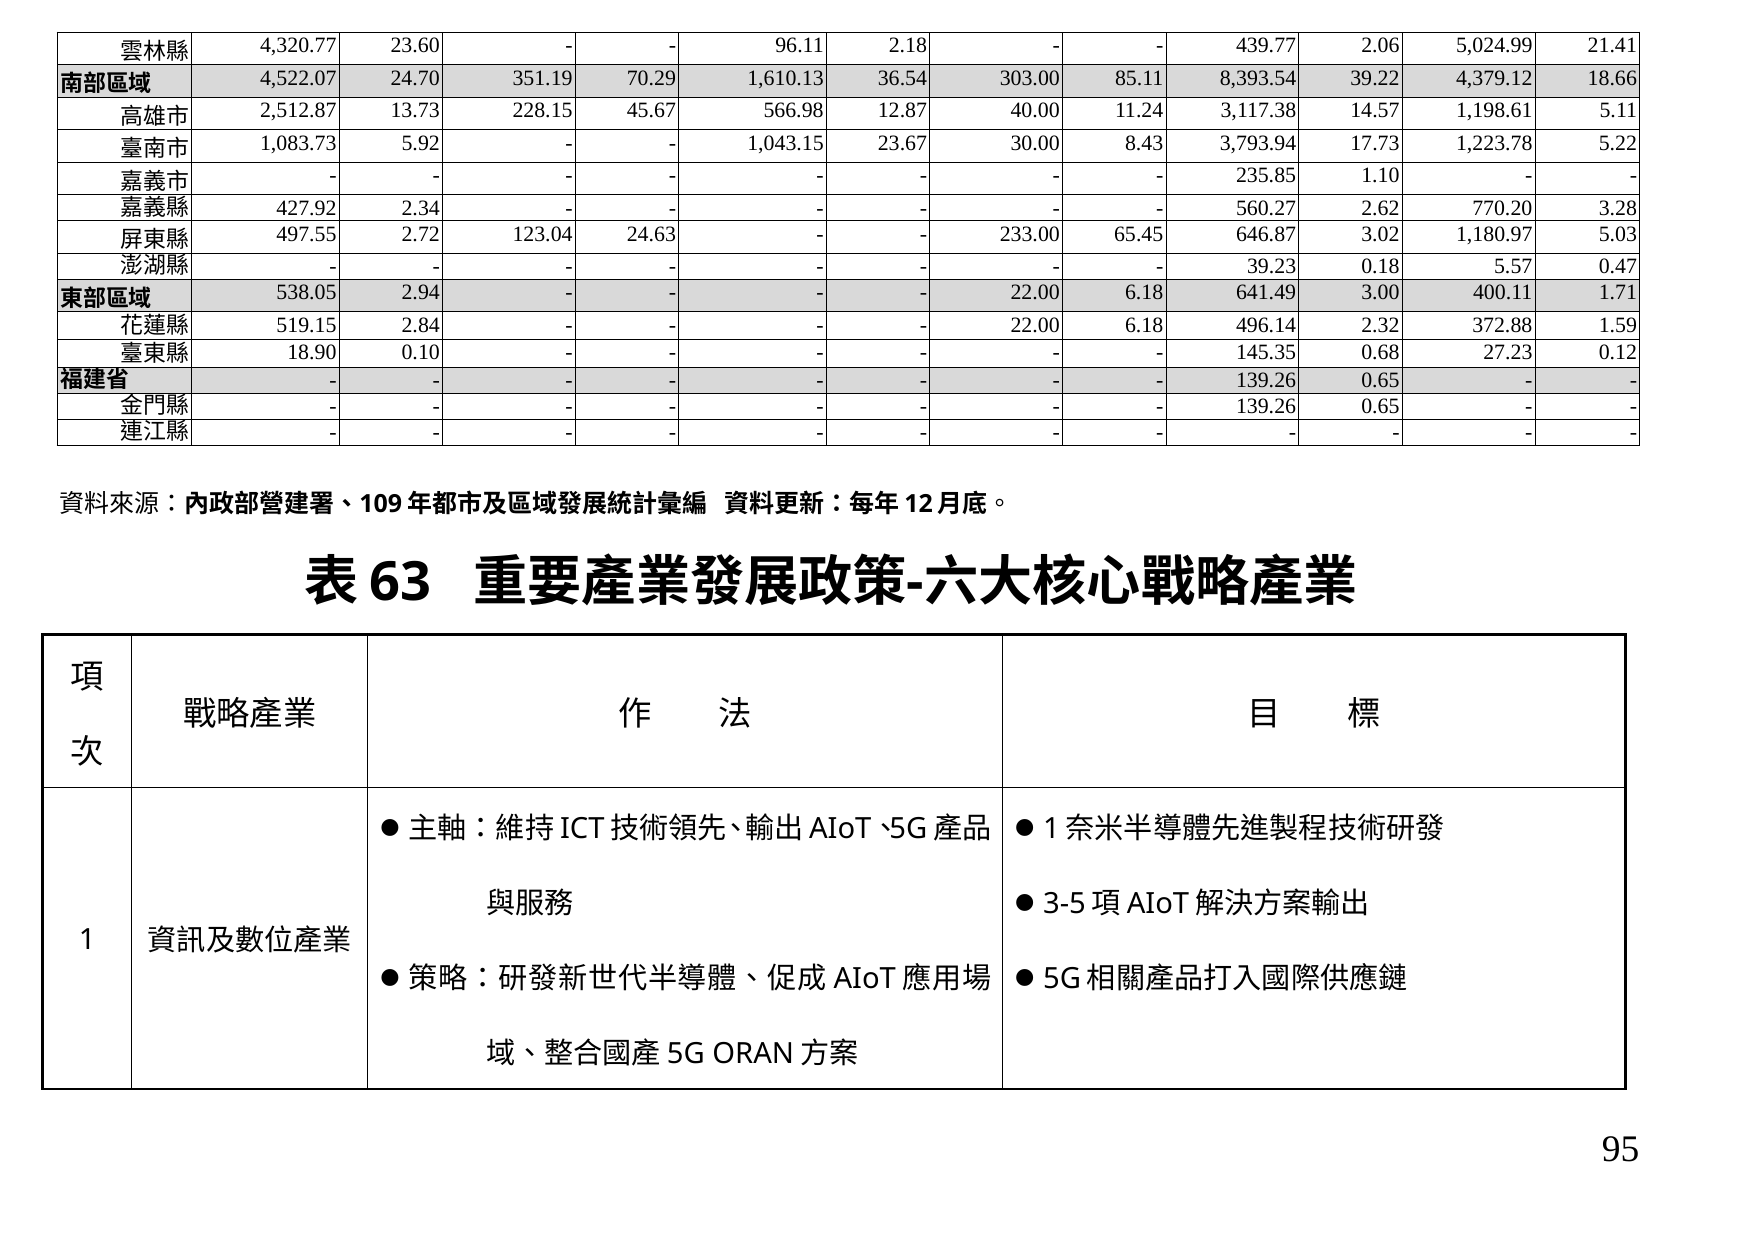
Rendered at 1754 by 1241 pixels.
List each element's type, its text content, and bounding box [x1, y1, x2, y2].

table_cell 澎湖縣 [58, 254, 191, 279]
table_cell 13.73 [340, 98, 442, 129]
table_cell - [679, 280, 826, 311]
table_cell - [1063, 163, 1166, 194]
table_cell - [576, 254, 678, 279]
table_cell 18.90 [192, 340, 339, 367]
table_cell 85.11 [1063, 65, 1166, 97]
table_cell 嘉義市 [58, 163, 191, 194]
table_cell 4,379.12 [1403, 65, 1535, 97]
table_cell 2.62 [1299, 195, 1402, 220]
table_cell - [443, 163, 575, 194]
table_cell 40.00 [930, 98, 1062, 129]
table_cell - [827, 420, 929, 445]
table_cell - [679, 163, 826, 194]
table_cell 27.23 [1403, 340, 1535, 367]
table_cell 花蓮縣 [58, 312, 191, 339]
table_cell 2.06 [1299, 33, 1402, 64]
table_cell 6.18 [1063, 312, 1166, 339]
table_cell 22.00 [930, 312, 1062, 339]
table_cell 1,223.78 [1403, 130, 1535, 162]
table_cell 臺東縣 [58, 340, 191, 367]
table_cell 39.22 [1299, 65, 1402, 97]
table_cell - [576, 312, 678, 339]
table_cell 1,610.13 [679, 65, 826, 97]
table_cell 福建省 [58, 368, 191, 393]
table_cell 0.18 [1299, 254, 1402, 279]
table_cell 21.41 [1536, 33, 1639, 64]
table_cell 303.00 [930, 65, 1062, 97]
table_cell - [1536, 394, 1639, 419]
table_cell 0.10 [340, 340, 442, 367]
table_cell - [576, 195, 678, 220]
table_cell 0.68 [1299, 340, 1402, 367]
table_cell 東部區域 [58, 280, 191, 311]
table_cell - [1063, 368, 1166, 393]
table_cell - [443, 130, 575, 162]
table_cell - [192, 254, 339, 279]
table_header 戰略產業 [132, 636, 367, 786]
table_cell 2.32 [1299, 312, 1402, 339]
table_cell - [1063, 420, 1166, 445]
table_cell - [340, 394, 442, 419]
table_cell 36.54 [827, 65, 929, 97]
table_cell 1.10 [1299, 163, 1402, 194]
table_cell 400.11 [1403, 280, 1535, 311]
table_cell - [827, 254, 929, 279]
table_cell 1.71 [1536, 280, 1639, 311]
table_cell - [1403, 420, 1535, 445]
table_cell - [827, 312, 929, 339]
table_cell 南部區域 [58, 65, 191, 97]
table_cell 11.24 [1063, 98, 1166, 129]
table_cell - [576, 280, 678, 311]
table_cell - [679, 221, 826, 253]
table_cell - [679, 394, 826, 419]
table_cell - [930, 420, 1062, 445]
table_cell - [679, 254, 826, 279]
table_cell 70.29 [576, 65, 678, 97]
table_cell 235.85 [1167, 163, 1298, 194]
table_cell 145.35 [1167, 340, 1298, 367]
subtitle 表63 重要產業發展政策-六大核心戰略產業 [59, 521, 1639, 633]
table_cell - [1063, 195, 1166, 220]
table_header 項次 [44, 636, 131, 786]
table_cell 8.43 [1063, 130, 1166, 162]
table_cell 1.59 [1536, 312, 1639, 339]
table_cell - [1063, 254, 1166, 279]
table_cell - [192, 394, 339, 419]
table_cell - [443, 340, 575, 367]
table_cell - [576, 394, 678, 419]
table_cell - [930, 368, 1062, 393]
table_cell 12.87 [827, 98, 929, 129]
table_cell - [930, 195, 1062, 220]
table_cell - [930, 340, 1062, 367]
table_cell - [827, 195, 929, 220]
table_header 目 標 [1003, 636, 1624, 786]
table_cell - [1063, 340, 1166, 367]
table_cell - [679, 420, 826, 445]
table_header 作 法 [368, 636, 1002, 786]
table_cell 3.00 [1299, 280, 1402, 311]
table_cell 2,512.87 [192, 98, 339, 129]
text 資料來源：內政部營建署、109年都市及區域發展統計彙編 資料更新：每年12月底。 [59, 483, 1639, 521]
table_cell - [576, 420, 678, 445]
table_cell 5,024.99 [1403, 33, 1535, 64]
table_cell 5.57 [1403, 254, 1535, 279]
table_cell 3.02 [1299, 221, 1402, 253]
table_cell 228.15 [443, 98, 575, 129]
table_cell 5.11 [1536, 98, 1639, 129]
table_cell - [679, 368, 826, 393]
table_cell - [576, 340, 678, 367]
table_cell 嘉義縣 [58, 195, 191, 220]
table_cell 23.67 [827, 130, 929, 162]
table_cell 8,393.54 [1167, 65, 1298, 97]
table_cell 646.87 [1167, 221, 1298, 253]
table_cell - [827, 163, 929, 194]
table_cell - [443, 195, 575, 220]
table_cell - [930, 33, 1062, 64]
table_cell 96.11 [679, 33, 826, 64]
table_cell 17.73 [1299, 130, 1402, 162]
table_cell - [1403, 163, 1535, 194]
table_cell 雲林縣 [58, 33, 191, 64]
table_cell - [1299, 420, 1402, 445]
table_cell - [827, 340, 929, 367]
table_cell 2.18 [827, 33, 929, 64]
table_cell 496.14 [1167, 312, 1298, 339]
table_cell 45.67 [576, 98, 678, 129]
table_cell 372.88 [1403, 312, 1535, 339]
table_cell 2.34 [340, 195, 442, 220]
table_cell - [340, 420, 442, 445]
table_cell 1 [44, 788, 131, 1088]
table_cell 1奈米半導體先進製程技術研發 3-5項AIoT解決方案輸出 5G相關產品打入國際供應鏈 [1003, 788, 1624, 1088]
table_cell 519.15 [192, 312, 339, 339]
table_cell 主軸：維持ICT技術領先、輸出AIoT、5G產品與服務 策略：研發新世代半導體、促成AIoT應用場域、整合國產5G ORAN方案 [368, 788, 1002, 1088]
table_cell - [827, 394, 929, 419]
table_cell 23.60 [340, 33, 442, 64]
table_cell - [443, 33, 575, 64]
table_cell 屏東縣 [58, 221, 191, 253]
table_cell - [576, 368, 678, 393]
table_cell 18.66 [1536, 65, 1639, 97]
table_cell 351.19 [443, 65, 575, 97]
table_cell 14.57 [1299, 98, 1402, 129]
table_cell - [1063, 33, 1166, 64]
table_cell 538.05 [192, 280, 339, 311]
table_cell 233.00 [930, 221, 1062, 253]
table_cell - [827, 368, 929, 393]
table_cell 臺南市 [58, 130, 191, 162]
table_cell 2.94 [340, 280, 442, 311]
table_cell 4,320.77 [192, 33, 339, 64]
table_cell 123.04 [443, 221, 575, 253]
table_cell - [443, 420, 575, 445]
table_cell - [827, 221, 929, 253]
table_cell - [930, 163, 1062, 194]
table_cell - [679, 195, 826, 220]
table_cell - [340, 254, 442, 279]
table_cell 497.55 [192, 221, 339, 253]
table_cell - [930, 254, 1062, 279]
table_cell - [1403, 394, 1535, 419]
table_cell 1,198.61 [1403, 98, 1535, 129]
table_cell 1,043.15 [679, 130, 826, 162]
table_cell 3,117.38 [1167, 98, 1298, 129]
table_cell 0.12 [1536, 340, 1639, 367]
table_cell - [1063, 394, 1166, 419]
table_cell - [1536, 420, 1639, 445]
table_cell 439.77 [1167, 33, 1298, 64]
table_cell 金門縣 [58, 394, 191, 419]
table_cell 4,522.07 [192, 65, 339, 97]
table_cell 5.22 [1536, 130, 1639, 162]
table_cell - [192, 420, 339, 445]
table_cell 2.72 [340, 221, 442, 253]
table_cell 641.49 [1167, 280, 1298, 311]
table_cell - [1167, 420, 1298, 445]
table_cell 560.27 [1167, 195, 1298, 220]
table_cell 3,793.94 [1167, 130, 1298, 162]
table_cell 高雄市 [58, 98, 191, 129]
table_cell - [443, 394, 575, 419]
table_cell 資訊及數位產業 [132, 788, 367, 1088]
table_cell 24.70 [340, 65, 442, 97]
table_cell - [443, 368, 575, 393]
table_cell 1,083.73 [192, 130, 339, 162]
table_cell 0.65 [1299, 368, 1402, 393]
table_cell 30.00 [930, 130, 1062, 162]
table_cell 39.23 [1167, 254, 1298, 279]
table_cell - [827, 280, 929, 311]
table_cell - [443, 280, 575, 311]
table_cell 427.92 [192, 195, 339, 220]
table_cell - [679, 340, 826, 367]
table_cell 65.45 [1063, 221, 1166, 253]
table_cell 2.84 [340, 312, 442, 339]
table_cell 5.92 [340, 130, 442, 162]
table_cell 139.26 [1167, 394, 1298, 419]
table_cell 22.00 [930, 280, 1062, 311]
table_cell - [443, 254, 575, 279]
table_cell 139.26 [1167, 368, 1298, 393]
table_cell - [1403, 368, 1535, 393]
table_cell - [930, 394, 1062, 419]
table_cell - [443, 312, 575, 339]
table_cell - [1536, 368, 1639, 393]
table_cell 連江縣 [58, 420, 191, 445]
table_cell - [192, 163, 339, 194]
table_cell - [576, 163, 678, 194]
table_cell 5.03 [1536, 221, 1639, 253]
table_cell 770.20 [1403, 195, 1535, 220]
table_cell - [1536, 163, 1639, 194]
table_cell 6.18 [1063, 280, 1166, 311]
table_cell - [340, 368, 442, 393]
table_cell 3.28 [1536, 195, 1639, 220]
table_cell 1,180.97 [1403, 221, 1535, 253]
table_cell - [679, 312, 826, 339]
table_cell - [576, 130, 678, 162]
table_cell 0.47 [1536, 254, 1639, 279]
table_cell - [340, 163, 442, 194]
table_cell - [576, 33, 678, 64]
table_cell 566.98 [679, 98, 826, 129]
table_cell 24.63 [576, 221, 678, 253]
table_cell 0.65 [1299, 394, 1402, 419]
table_cell - [192, 368, 339, 393]
